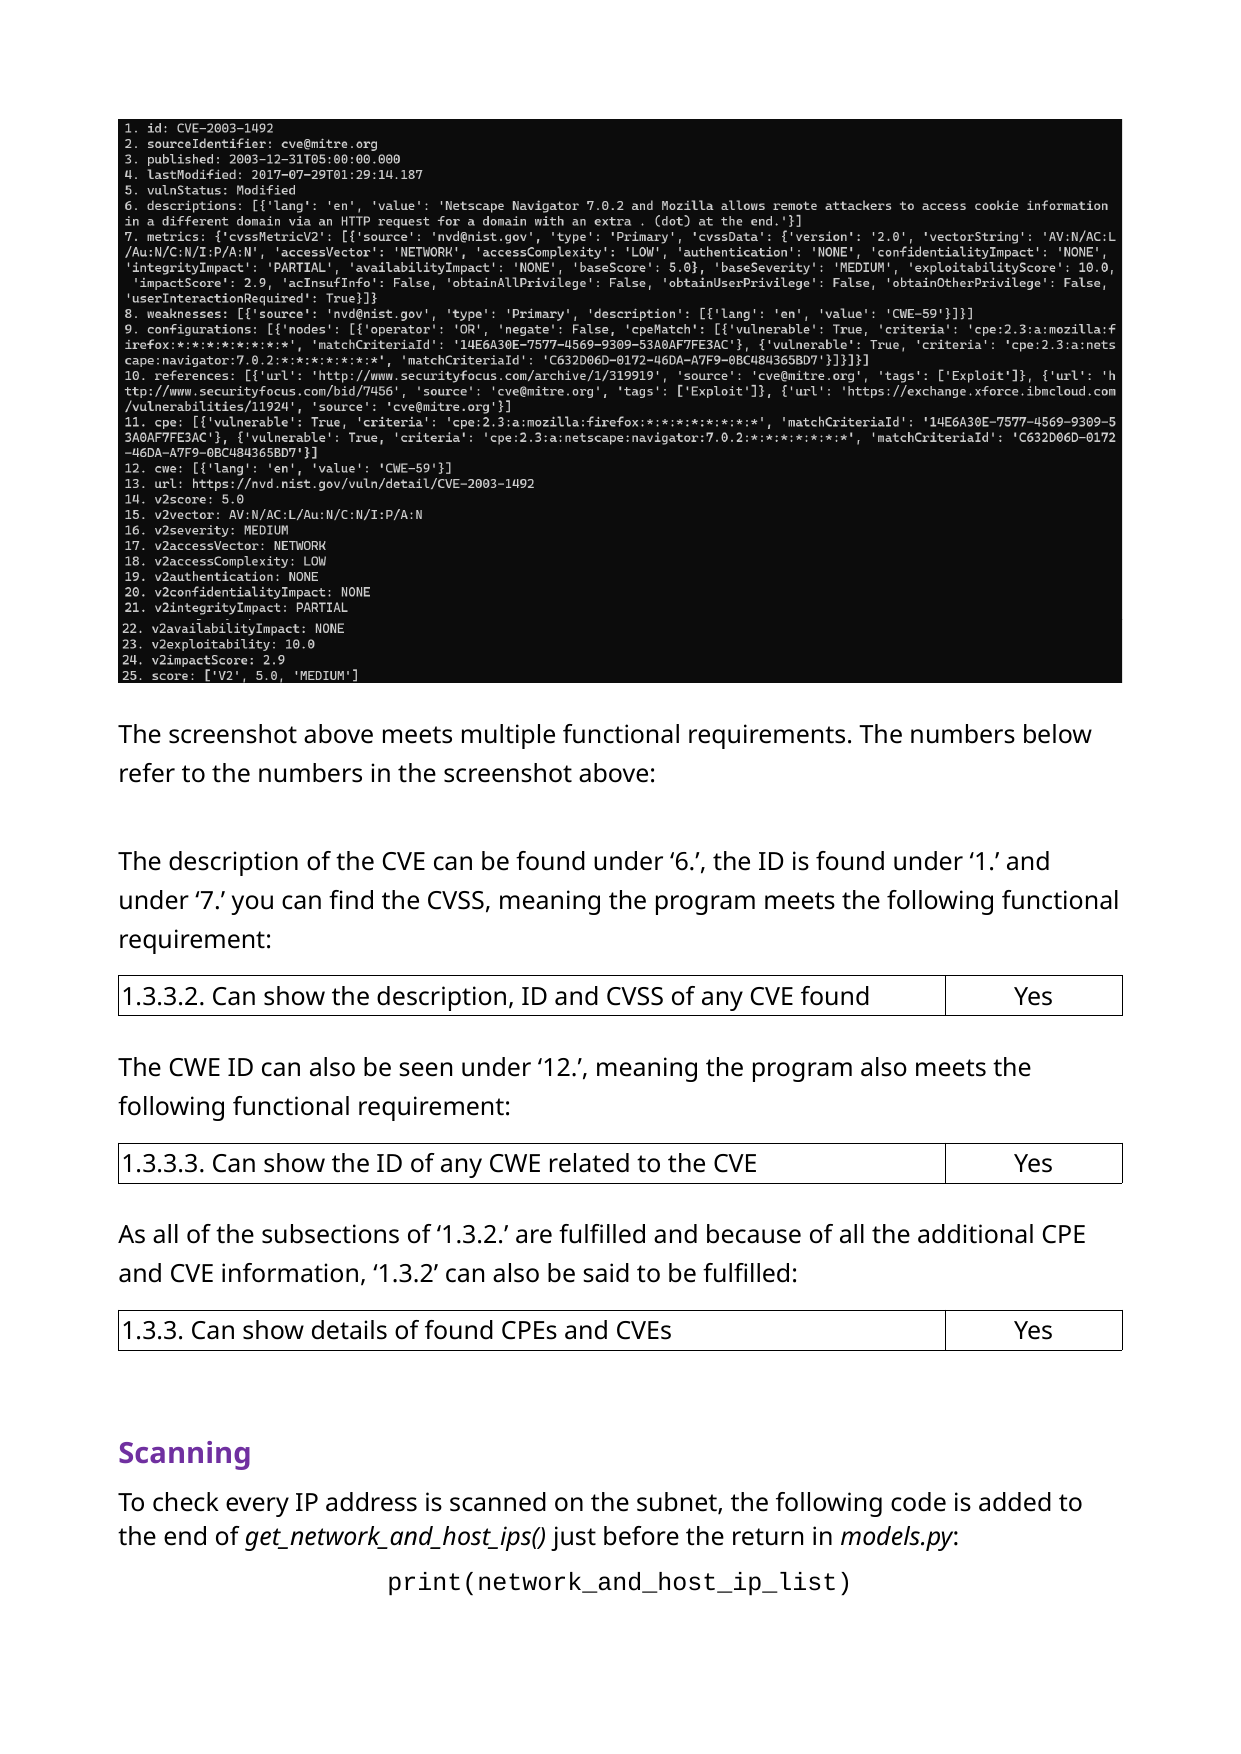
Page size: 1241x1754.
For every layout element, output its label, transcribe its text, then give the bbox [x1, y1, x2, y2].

picture [118, 119, 1123, 683]
table_header Yes [946, 1311, 1122, 1349]
table_header Yes [946, 976, 1122, 1015]
text The CWE ID can also be seen under ‘12.’, meaning the program also meets the following functional requirement: [118, 1049, 1122, 1123]
text The description of the CVE can be found under ‘6.’, the ID is found under ‘1.’ and under ‘7.’ you can find the CVSS, meaning the program meets the following functional requirement: [118, 843, 1122, 956]
text The screenshot above meets multiple functional requirements. The numbers below refer to the numbers in the screenshot above: [118, 716, 1122, 789]
text To check every IP address is scanned on the subnet, the following code is added to the end of get_network_and_host_ips() just before the return in models.py: [118, 1484, 1122, 1553]
text As all of the subsections of ‘1.3.2.’ are fulfilled and because of all the additional CPE and CVE information, ‘1.3.2’ can also be said to be fulfilled: [118, 1217, 1122, 1290]
table_header 1.3.3.3. Can show the ID of any CWE related to the CVE [119, 1144, 945, 1182]
table_header 1.3.3.2. Can show the description, ID and CVSS of any CVE found [119, 976, 945, 1015]
table_header 1.3.3. Can show details of found CPEs and CVEs [119, 1311, 945, 1349]
subtitle Scanning [118, 1432, 1122, 1472]
table_header Yes [946, 1144, 1122, 1182]
